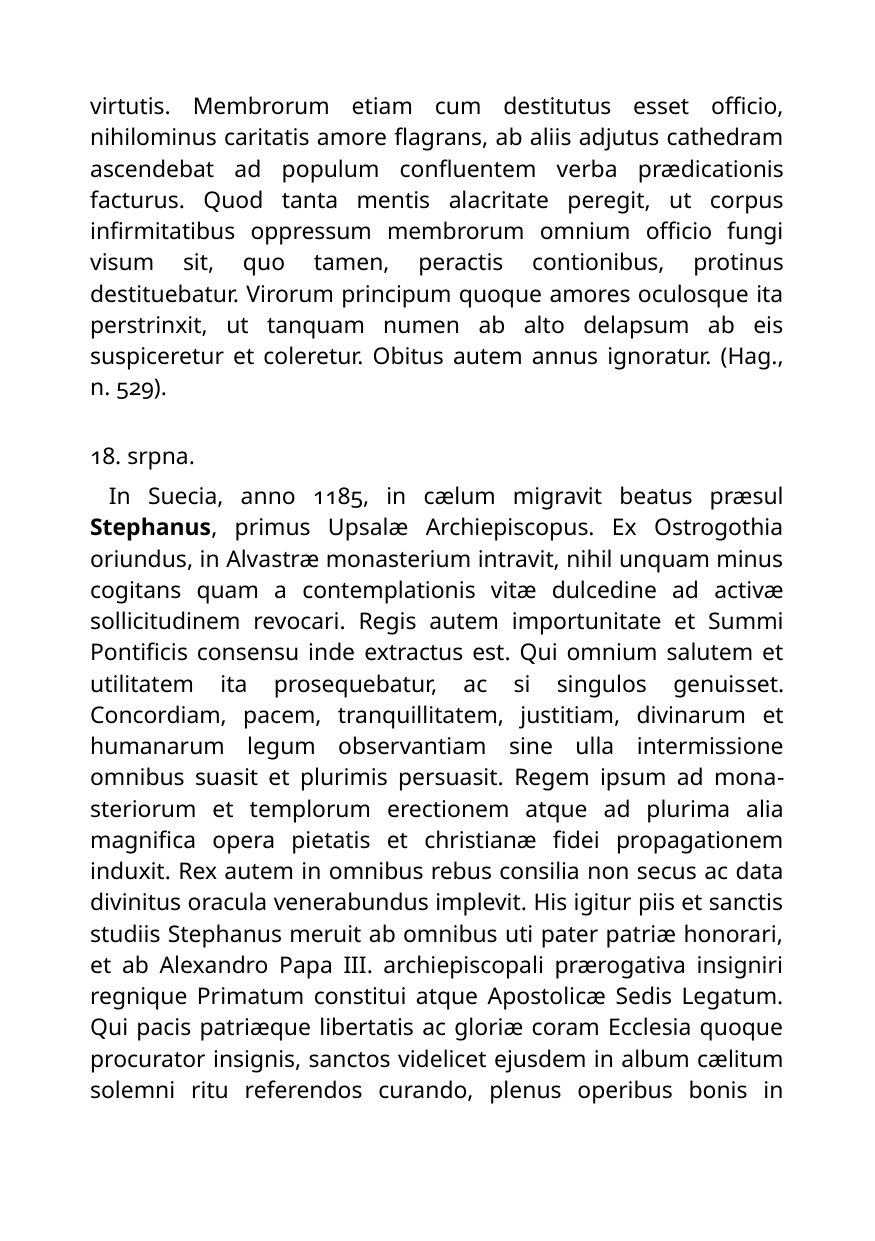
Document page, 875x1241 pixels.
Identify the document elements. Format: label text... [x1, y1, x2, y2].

text 18. srpna. [90, 440, 784, 471]
text virtutis. Membrorum etiam cum destitutus esset officio, nihilominus caritatis amore flagrans, ab aliis adjutus cathedram ascendebat ad populum confluentem verba prædicationis facturus. Quod tanta mentis alacritate peregit, ut corpus infirmitatibus oppressum membrorum omnium officio fungi visum sit, quo tamen, peractis contionibus, protinus destituebatur. Virorum principum quoque amores oculosque ita perstrinxit, ut tanquam numen ab alto delapsum ab eis suspiceretur et coleretur. Obitus autem annus ignoratur. (Hag., n. 529). [90, 90, 784, 402]
text In Suecia, anno 1185, in cælum migravit beatus præsul Stephanus, primus Upsalæ Archiepiscopus. Ex Ostrogothia oriundus, in Alvastræ monasterium intravit, nihil unquam minus cogitans quam a contemplationis vitæ dulcedine ad activæ sollicitudinem revocari. Regis autem importunitate et Summi Pontificis consensu inde extractus est. Qui omnium salutem et utilitatem ita prosequebatur, ac si singulos genuis­set. Concordiam, pacem, tranquillitatem, justitiam, divinarum et humanarum legum observantiam sine ulla intermissione omnibus suasit et plurimis persuasit. Regem ipsum ad mona­steriorum et templorum erectionem atque ad plurima alia magnifica opera pietatis et christianæ fidei propagationem induxit. Rex autem in omnibus rebus consilia non secus ac data divinitus oracula venerabundus implevit. His igitur piis et sanctis studiis Stephanus meruit ab omnibus uti pater patriæ honorari, et ab Alexandro Papa III. archiepiscopali prærogativa insigniri regnique Primatum constitui atque Apostolicæ Sedis Legatum. Qui pacis patriæque libertatis ac gloriæ coram Ecclesia quoque procurator insignis, sanctos videlicet ejusdem in album cælitum solemni ritu referendos curando, plenus operibus bonis in [90, 480, 784, 1105]
